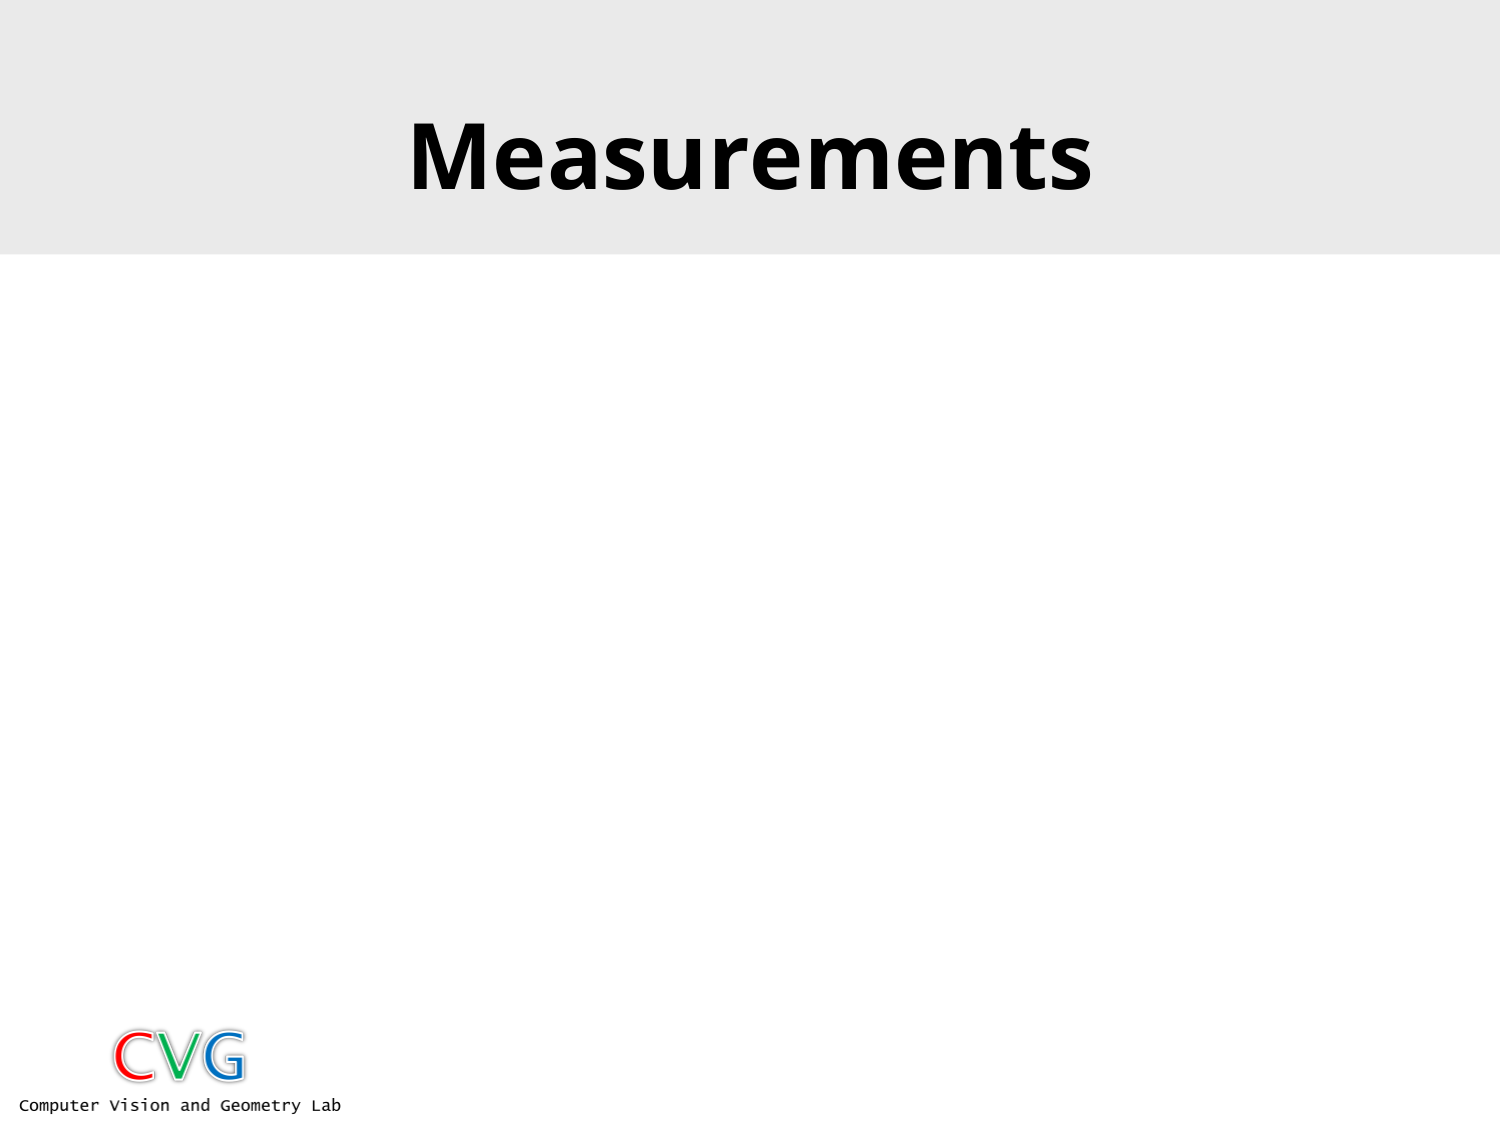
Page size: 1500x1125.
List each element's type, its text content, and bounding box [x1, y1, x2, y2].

picture [1, 996, 359, 1124]
title Measurements [114, 35, 1386, 271]
